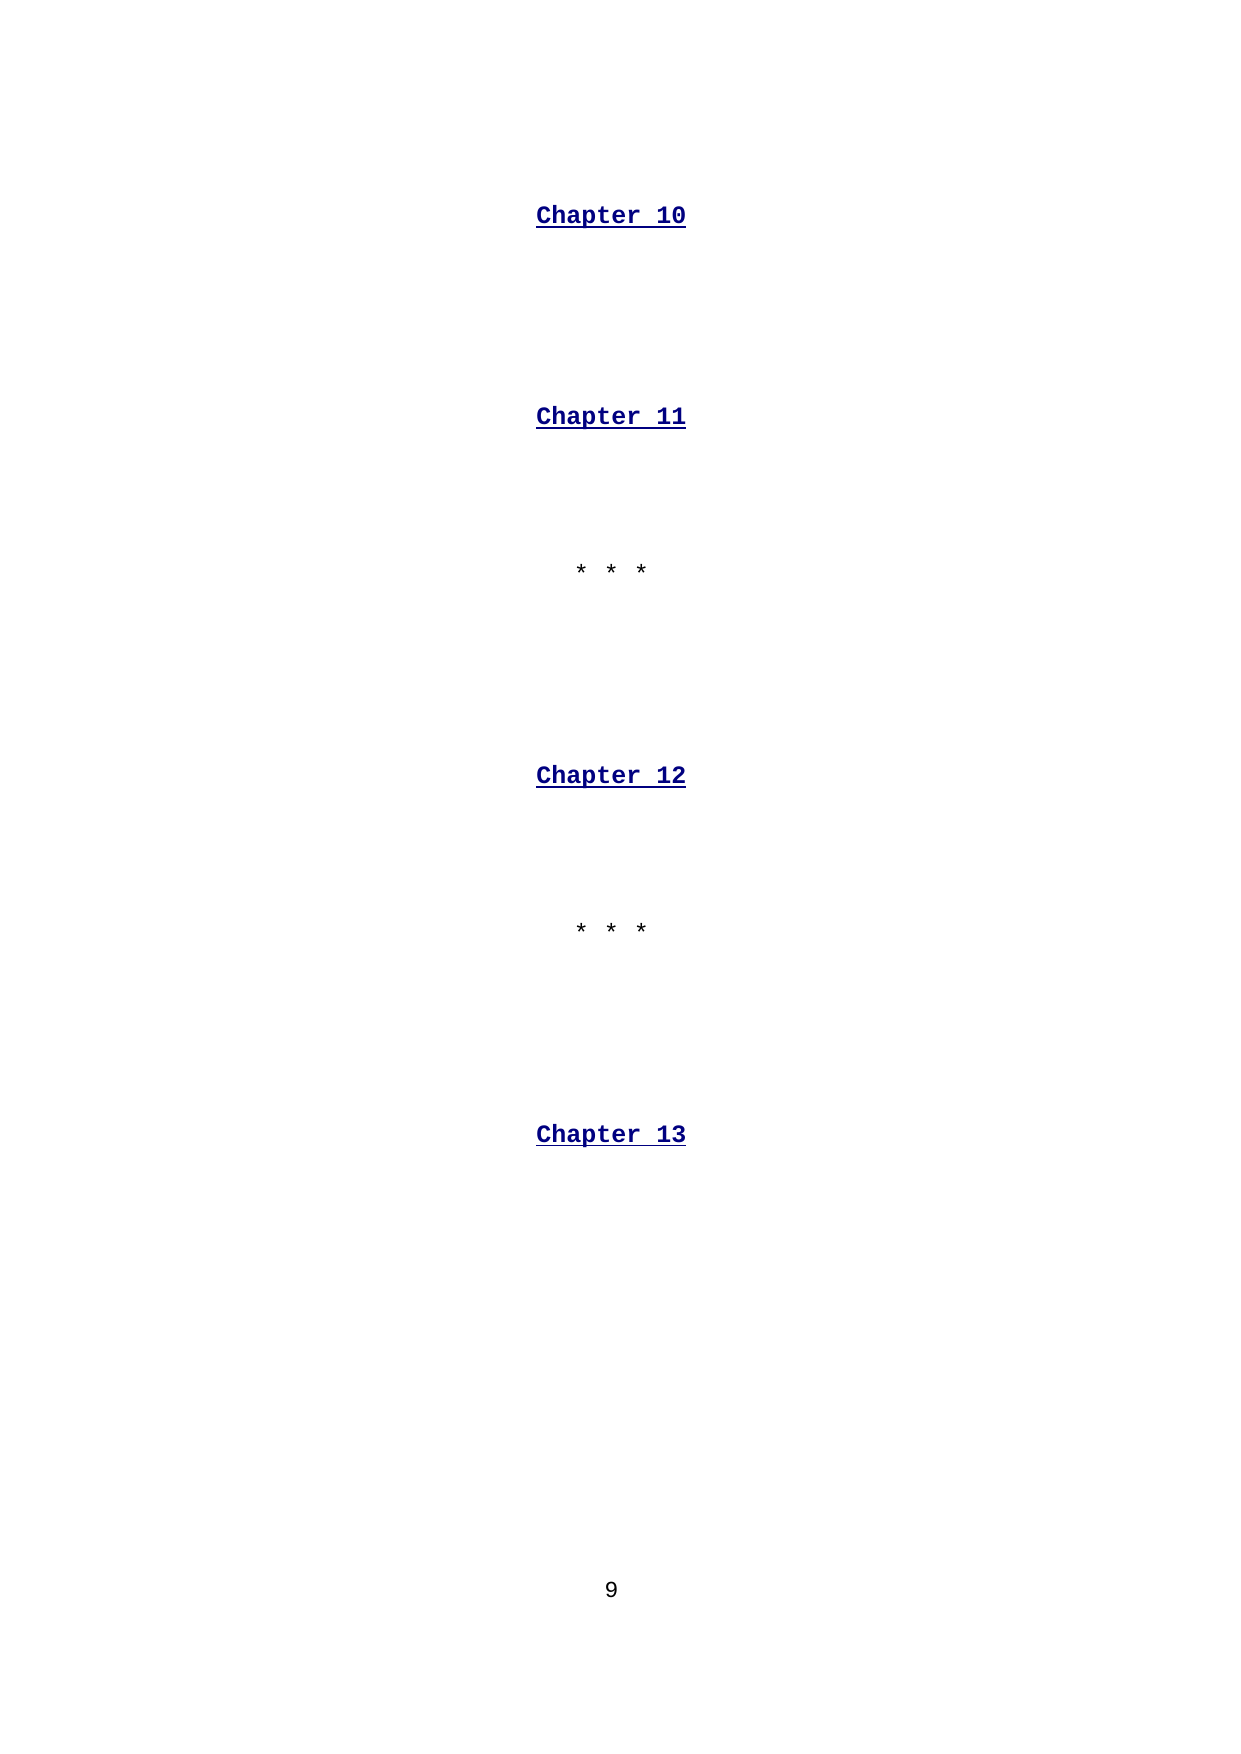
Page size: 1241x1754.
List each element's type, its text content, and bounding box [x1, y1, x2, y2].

subtitle * * * [159, 907, 1063, 950]
subtitle Chapter 13 [159, 1108, 1063, 1151]
subtitle Chapter 12 [159, 749, 1063, 792]
subtitle Chapter 11 [159, 390, 1063, 433]
subtitle * * * [159, 548, 1063, 591]
subtitle Chapter 10 [159, 189, 1063, 232]
